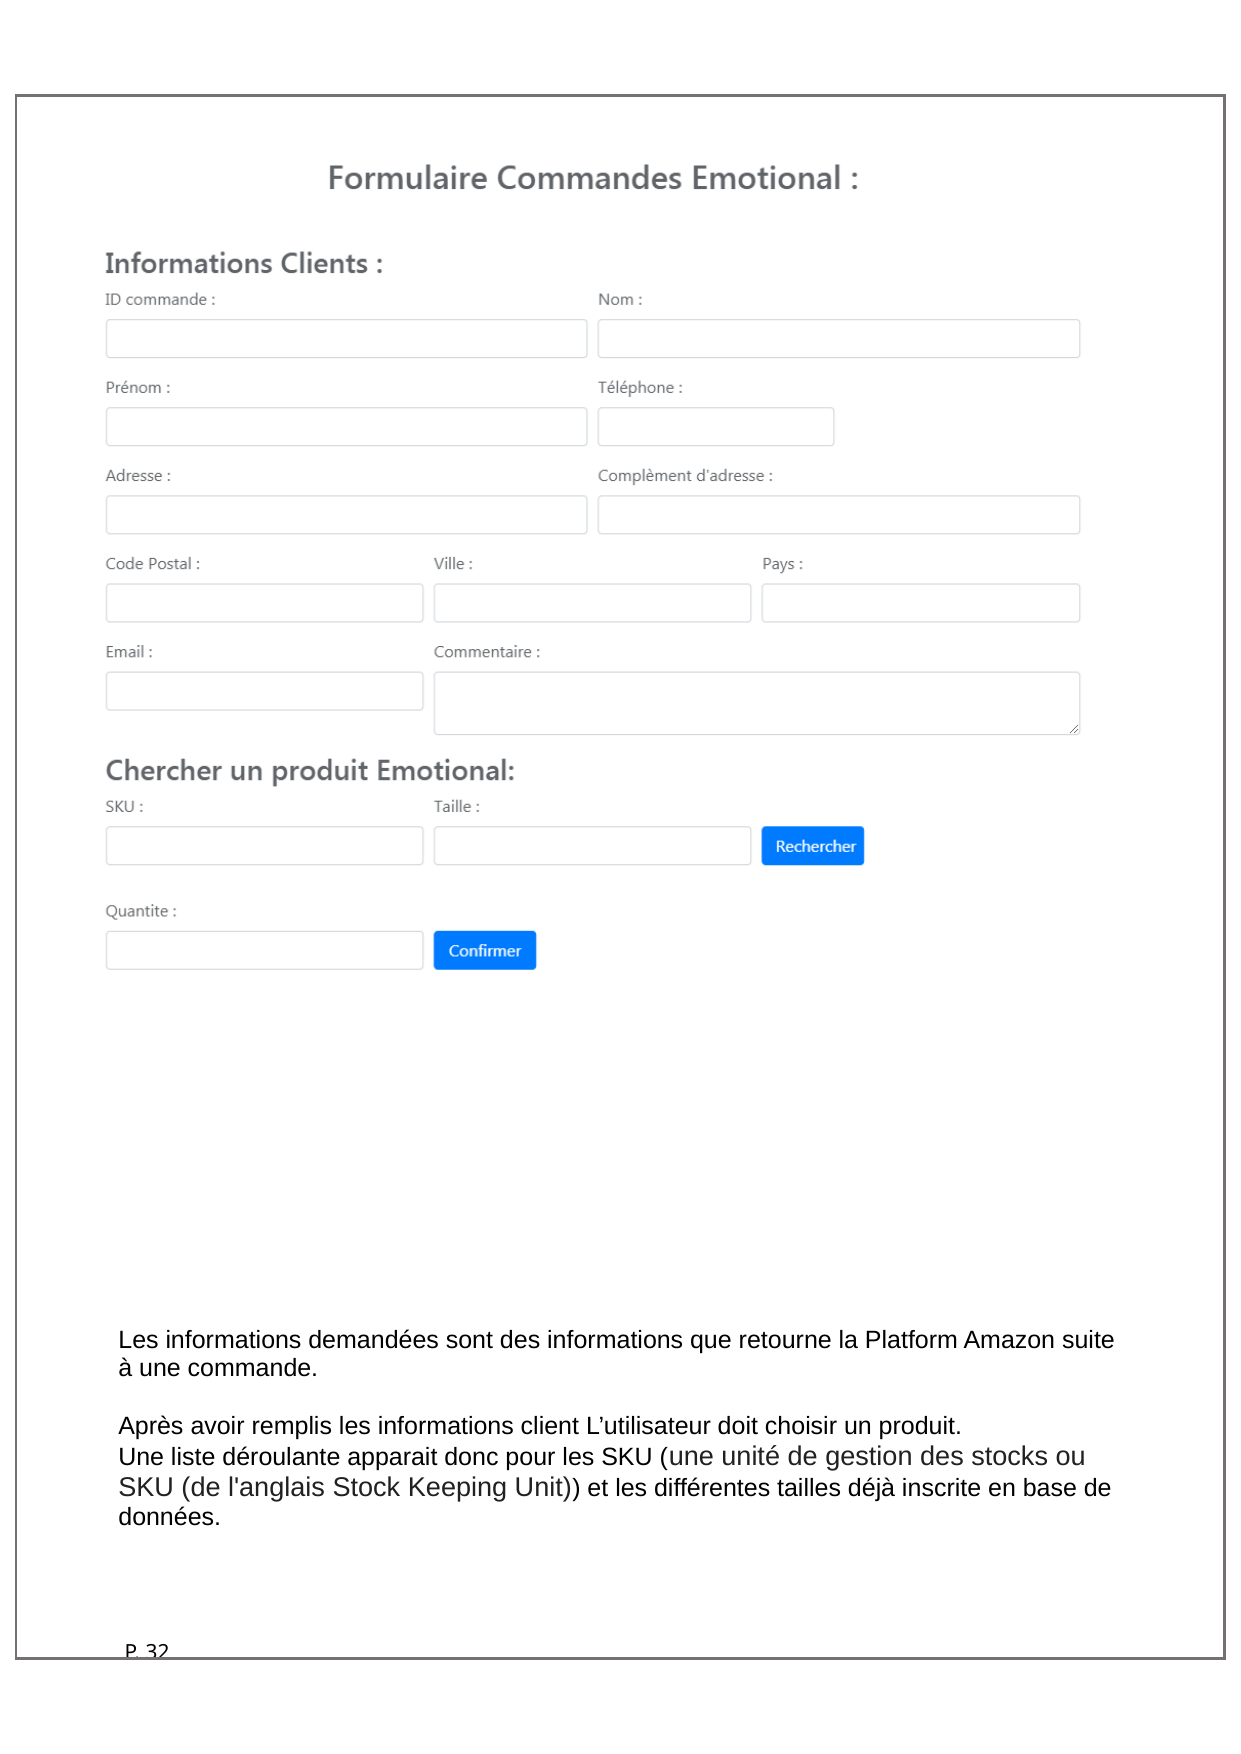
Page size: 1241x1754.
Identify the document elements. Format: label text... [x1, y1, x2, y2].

text Après avoir remplis les informations client L’utilisateur doit choisir un produit. [118, 1411, 1122, 1439]
text Une liste déroulante apparait donc pour les SKU (une unité de gestion des stocks ou SKU (de l'anglais Stock Keeping Unit)) et les différentes tailles déjà inscrite en base de données. [118, 1439, 1122, 1531]
text Les informations demandées sont des informations que retourne la Platform Amazon suite à une commande. [118, 1324, 1122, 1382]
